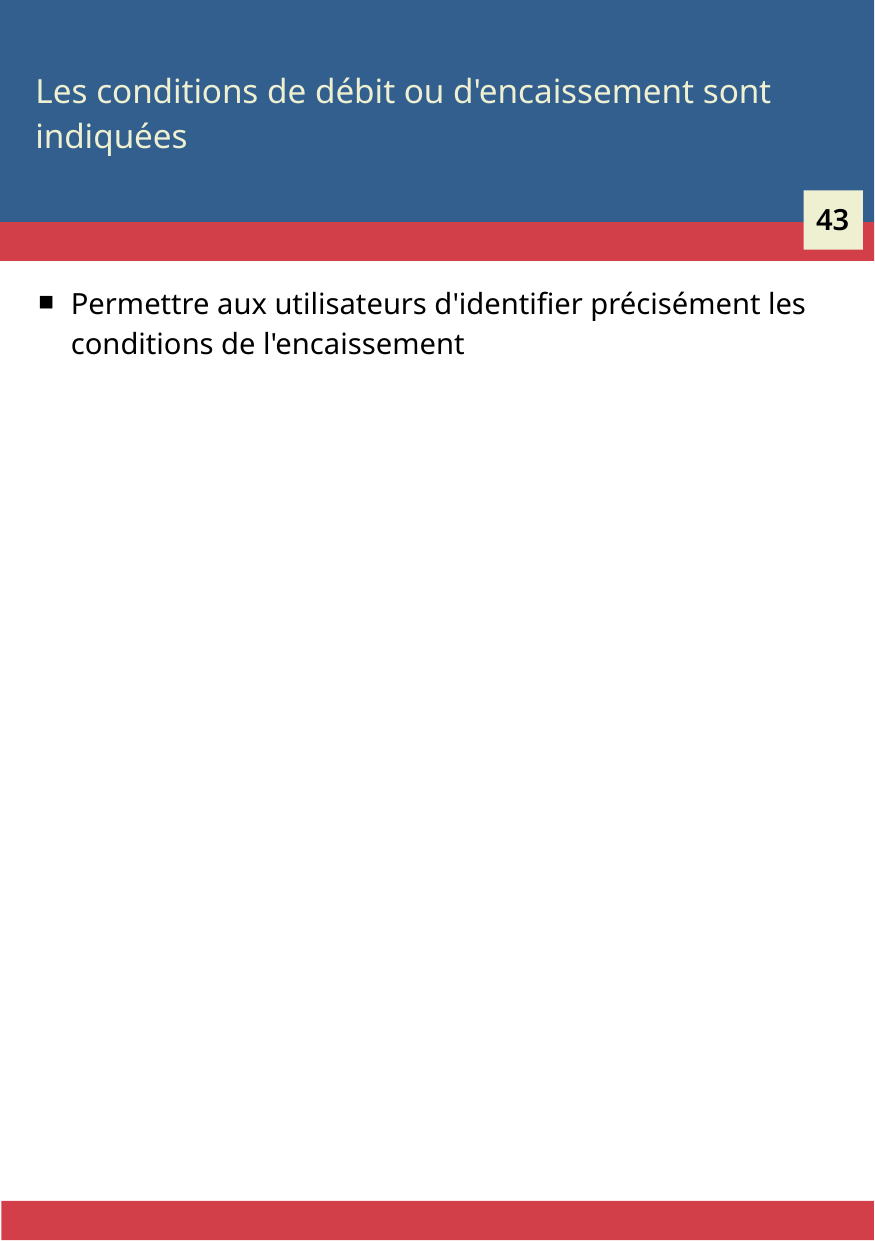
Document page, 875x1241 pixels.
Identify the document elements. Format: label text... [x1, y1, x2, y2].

title Les conditions de débit ou d'encaissement sont indiquées [35, 13, 839, 213]
list Permettre aux utilisateurs d'identifier précisément les conditions de l'encaissement [23, 283, 839, 1111]
text_box 43 [803, 188, 863, 249]
